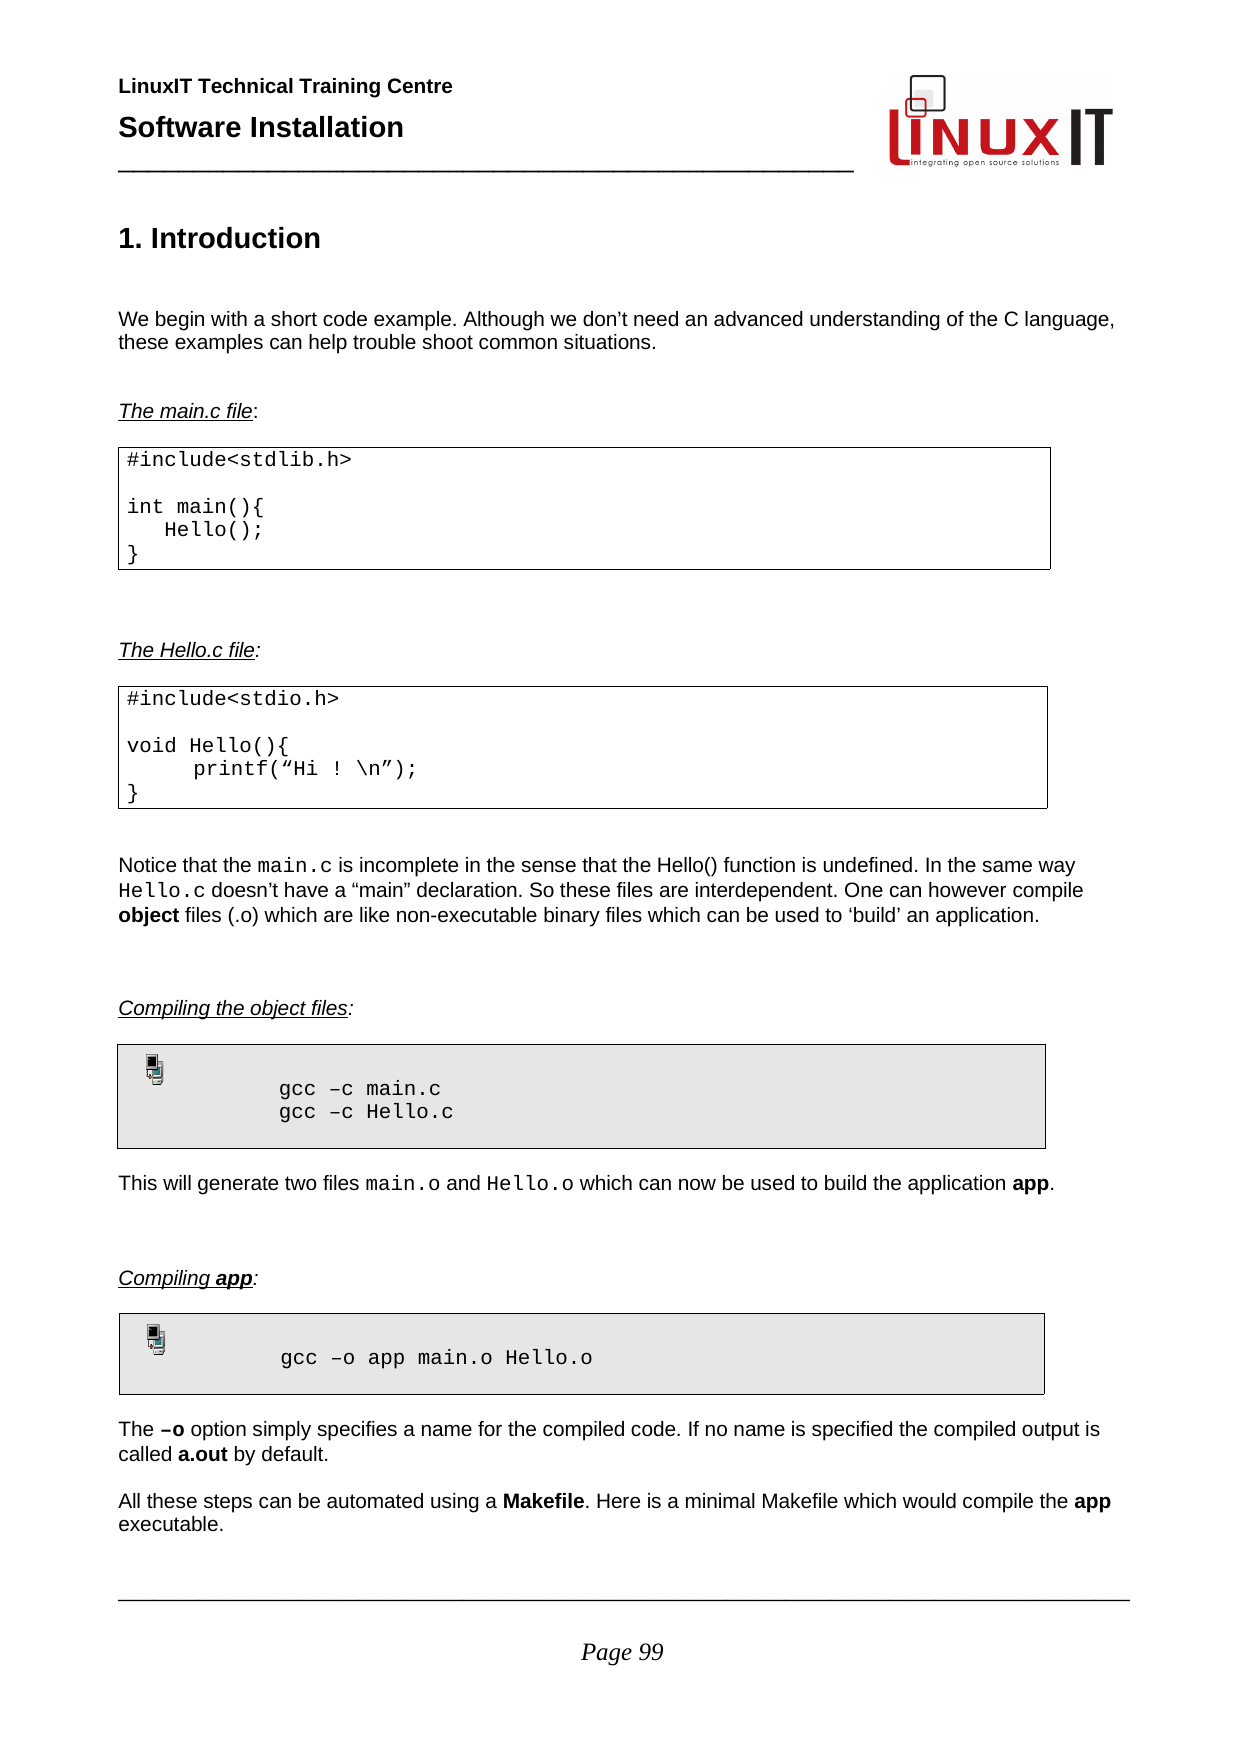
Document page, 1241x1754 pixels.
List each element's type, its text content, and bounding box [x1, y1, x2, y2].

text } [119, 541, 1050, 569]
text } [119, 780, 1047, 808]
subtitle 1. Introduction [118, 222, 1122, 254]
table_header gcc –o app main.o Hello.o [120, 1314, 1044, 1394]
text printf(“Hi ! \n”); [119, 756, 1047, 780]
picture [146, 1322, 166, 1356]
text #include<stdio.h> [119, 687, 1047, 711]
text Compiling the object files: [118, 997, 1122, 1020]
picture [889, 75, 1113, 169]
text This will generate two files main.o and Hello.o which can now be used to build the application app. [118, 1172, 1122, 1197]
text We begin with a short code example. Although we don’t need an advanced understanding of the C language, these examples can help trouble shoot common situations. [118, 307, 1122, 354]
text Hello(); [119, 517, 1050, 541]
text Notice that the main.c is incomplete in the sense that the Hello() function is undefined. In the same way Hello.c doesn’t have a “main” declaration. So these files are interdependent. One can however compile object files (.o) which are like non-executable binary files which can be used to ‘build’ an application. [118, 854, 1122, 927]
text Compiling app: [118, 1267, 1122, 1290]
text #include<stdlib.h> [119, 448, 1050, 472]
text All these steps can be automated using a Makefile. Here is a minimal Makefile which would compile the app executable. [118, 1489, 1122, 1536]
text void Hello(){ [119, 733, 1047, 756]
text int main(){ [119, 494, 1050, 517]
text The main.c file: [118, 400, 1122, 423]
table_header gcc –c main.c gcc –c Hello.c [118, 1045, 1045, 1148]
text The –o option simply specifies a name for the compiled code. If no name is specified the compiled output is called a.out by default. [118, 1418, 1122, 1466]
text The Hello.c file: [118, 639, 1122, 662]
picture [145, 1052, 164, 1086]
